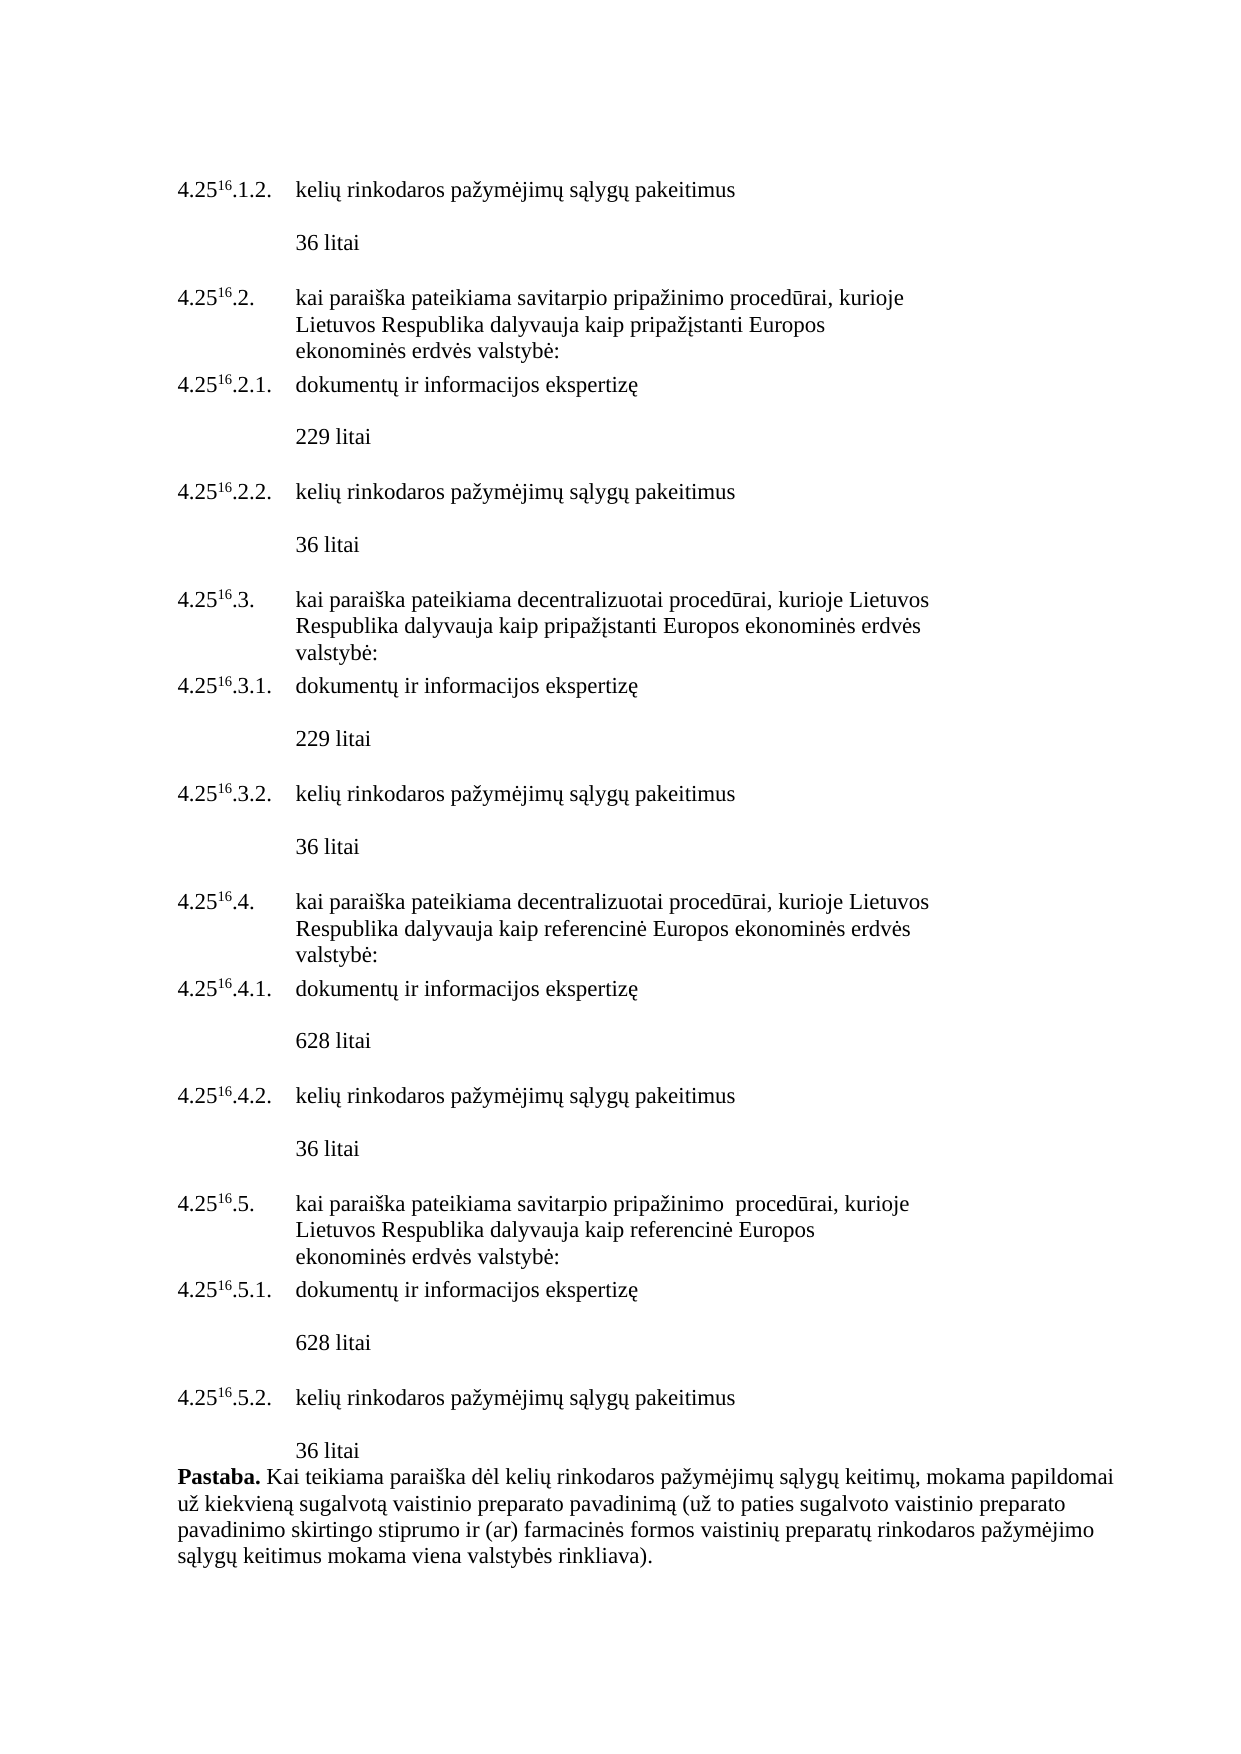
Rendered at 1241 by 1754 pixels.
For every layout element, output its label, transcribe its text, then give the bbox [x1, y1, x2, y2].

text 4.2516.3. kai paraiška pateikiama decentralizuotai procedūrai, kurioje Lietuvos [177, 586, 930, 613]
text 4.2516.1.2. kelių rinkodaros pažymėjimų sąlygų pakeitimus 36 litai [177, 176, 930, 256]
text pavadinimo skirtingo stiprumo ir (ar) farmacinės formos vaistinių preparatų rinkodaros pažymėjimo [177, 1516, 1122, 1542]
text Respublika dalyvauja kaip referencinė Europos ekonominės erdvės [177, 914, 930, 941]
text Lietuvos Respublika dalyvauja kaip referencinė Europos [177, 1217, 930, 1243]
text Lietuvos Respublika dalyvauja kaip pripažįstanti Europos [177, 311, 930, 337]
text 4.2516.2. kai paraiška pateikiama savitarpio pripažinimo procedūrai, kurioje [177, 284, 930, 311]
text 4.2516.2.2. kelių rinkodaros pažymėjimų sąlygų pakeitimus 36 litai [177, 478, 930, 557]
text sąlygų keitimus mokama viena valstybės rinkliava). [177, 1542, 1122, 1569]
text 4.2516.5.1. dokumentų ir informacijos ekspertizę 628 litai [177, 1277, 930, 1356]
text 4.2516.4.2. kelių rinkodaros pažymėjimų sąlygų pakeitimus 36 litai [177, 1082, 930, 1161]
text 4.2516.2.1. dokumentų ir informacijos ekspertizę 229 litai [177, 371, 930, 450]
text 4.2516.5.2. kelių rinkodaros pažymėjimų sąlygų pakeitimus 36 litai [177, 1384, 930, 1463]
text 4.2516.4. kai paraiška pateikiama decentralizuotai procedūrai, kurioje Lietuvos [177, 888, 930, 914]
text už kiekvieną sugalvotą vaistinio preparato pavadinimą (už to paties sugalvoto vaistinio preparato [177, 1490, 1122, 1516]
text Respublika dalyvauja kaip pripažįstanti Europos ekonominės erdvės [177, 613, 930, 639]
text ekonominės erdvės valstybė: [177, 337, 930, 363]
text valstybė: [177, 639, 930, 665]
text 4.2516.4.1. dokumentų ir informacijos ekspertizę 628 litai [177, 974, 930, 1054]
text Pastaba. Kai teikiama paraiška dėl kelių rinkodaros pažymėjimų sąlygų keitimų, mokama papildomai [177, 1463, 1122, 1490]
text ekonominės erdvės valstybė: [177, 1243, 930, 1269]
text valstybė: [177, 941, 930, 967]
text 4.2516.3.1. dokumentų ir informacijos ekspertizę 229 litai [177, 673, 930, 752]
text 4.2516.3.2. kelių rinkodaros pažymėjimų sąlygų pakeitimus 36 litai [177, 780, 930, 859]
text 4.2516.5. kai paraiška pateikiama savitarpio pripažinimo procedūrai, kurioje [177, 1190, 930, 1217]
